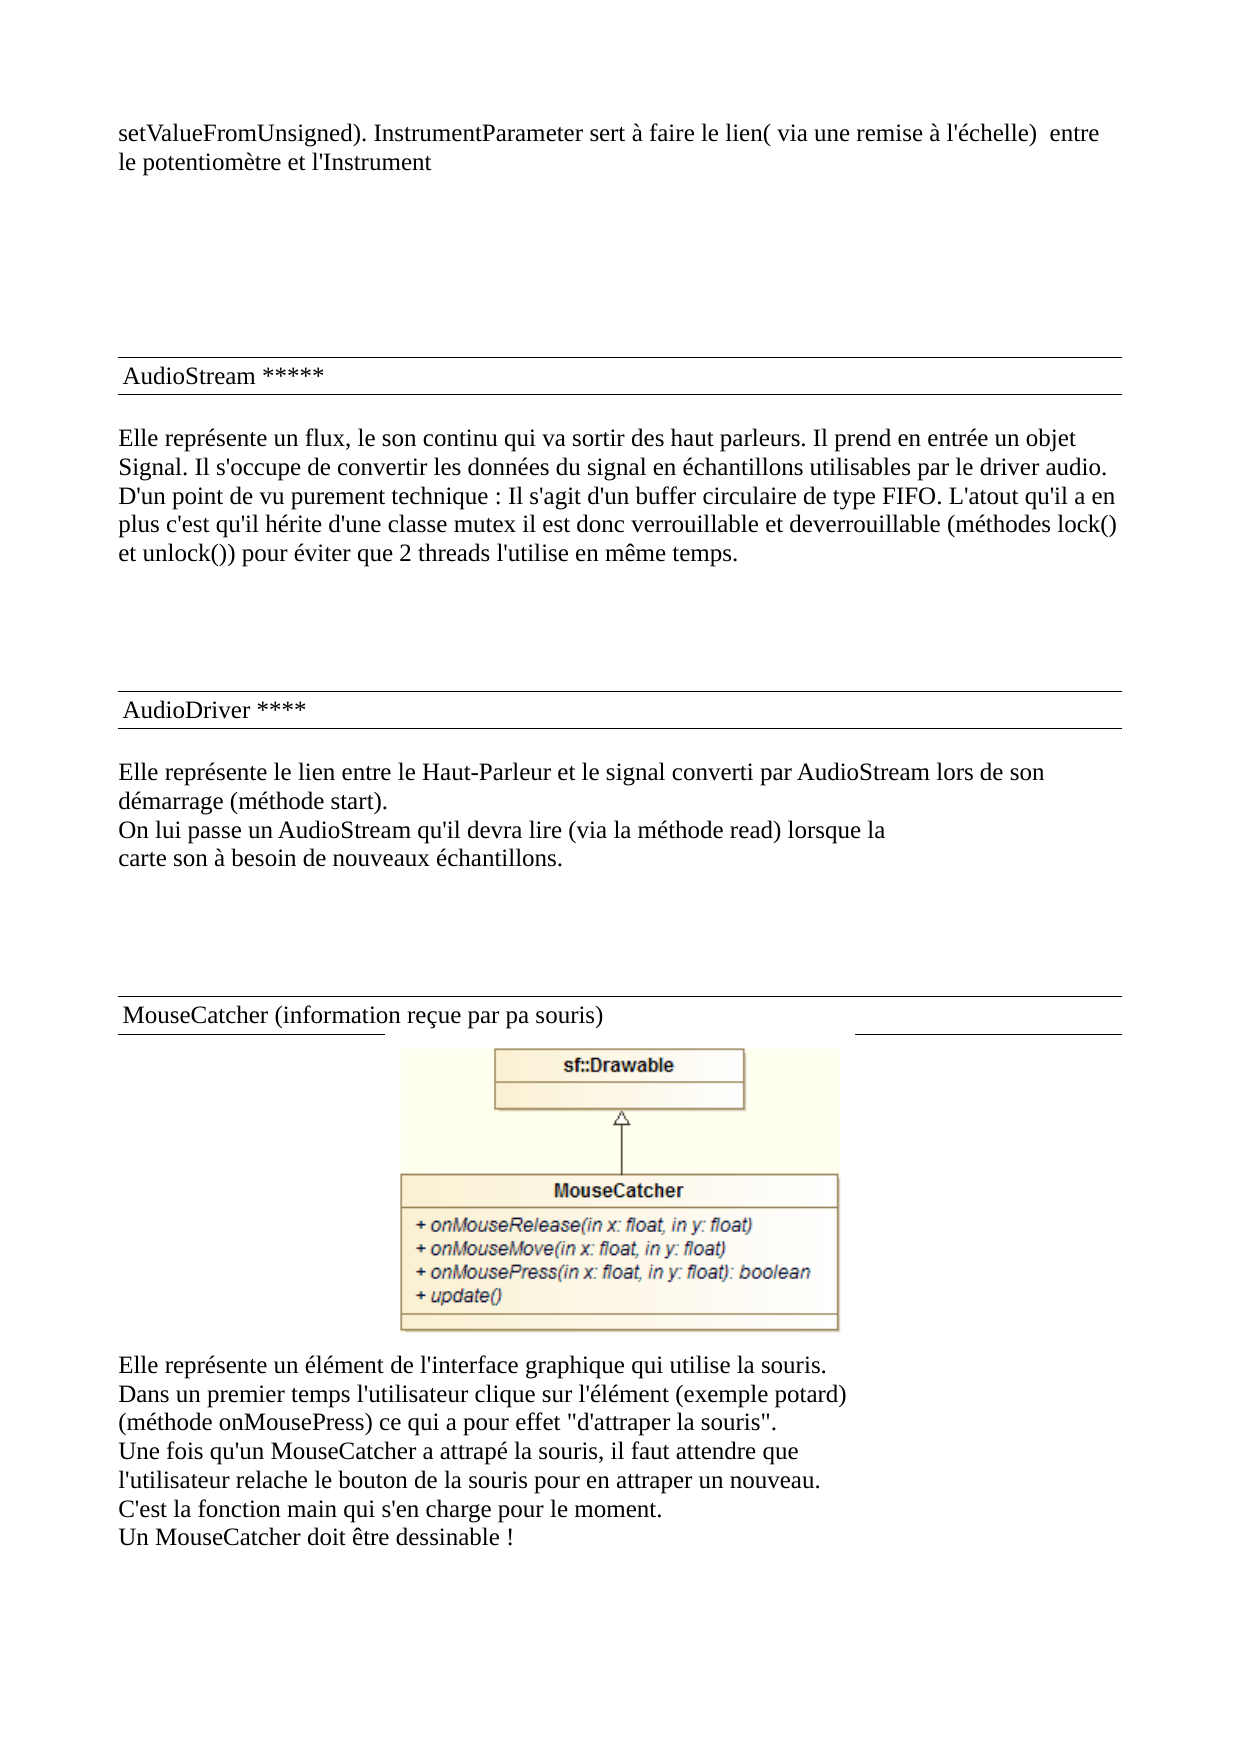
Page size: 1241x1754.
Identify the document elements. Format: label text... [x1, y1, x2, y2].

text Elle représente un élément de l'interface graphique qui utilise la souris. [118, 1350, 1122, 1379]
text (méthode onMousePress) ce qui a pour effet "d'attraper la souris". [118, 1407, 1122, 1436]
text setValueFromUnsigned). InstrumentParameter sert à faire le lien( via une remise à l'échelle) entre [118, 118, 1122, 147]
text Elle représente un flux, le son continu qui va sortir des haut parleurs. Il prend en entrée un objet Signal. Il s'occupe de convertir les données du signal en échantillons utilisables par le driver audio. [118, 423, 1122, 481]
text l'utilisateur relache le bouton de la souris pour en attraper un nouveau. [118, 1465, 1122, 1494]
text D'un point de vu purement technique : Il s'agit d'un buffer circulaire de type FIFO. L'atout qu'il a en plus c'est qu'il hérite d'une classe mutex il est donc verrouillable et deverrouillable (méthodes lock() et unlock()) pour éviter que 2 threads l'utilise en même temps. [118, 481, 1122, 567]
text Dans un premier temps l'utilisateur clique sur l'élément (exemple potard) [118, 1379, 1122, 1407]
text Un MouseCatcher doit être dessinable ! [118, 1522, 1122, 1551]
text carte son à besoin de nouveaux échantillons. [118, 843, 1122, 872]
picture [385, 1033, 856, 1348]
text Elle représente le lien entre le Haut-Parleur et le signal converti par AudioStream lors de son démarrage (méthode start). [118, 757, 1122, 815]
text MouseCatcher (information reçue par pa souris) [118, 997, 1122, 1034]
text C'est la fonction main qui s'en charge pour le moment. [118, 1494, 1122, 1522]
text AudioDriver **** [118, 692, 1122, 728]
text le potentiomètre et l'Instrument [118, 147, 1122, 176]
text Une fois qu'un MouseCatcher a attrapé la souris, il faut attendre que [118, 1436, 1122, 1465]
text AudioStream ***** [118, 358, 1122, 394]
text On lui passe un AudioStream qu'il devra lire (via la méthode read) lorsque la [118, 815, 1122, 843]
